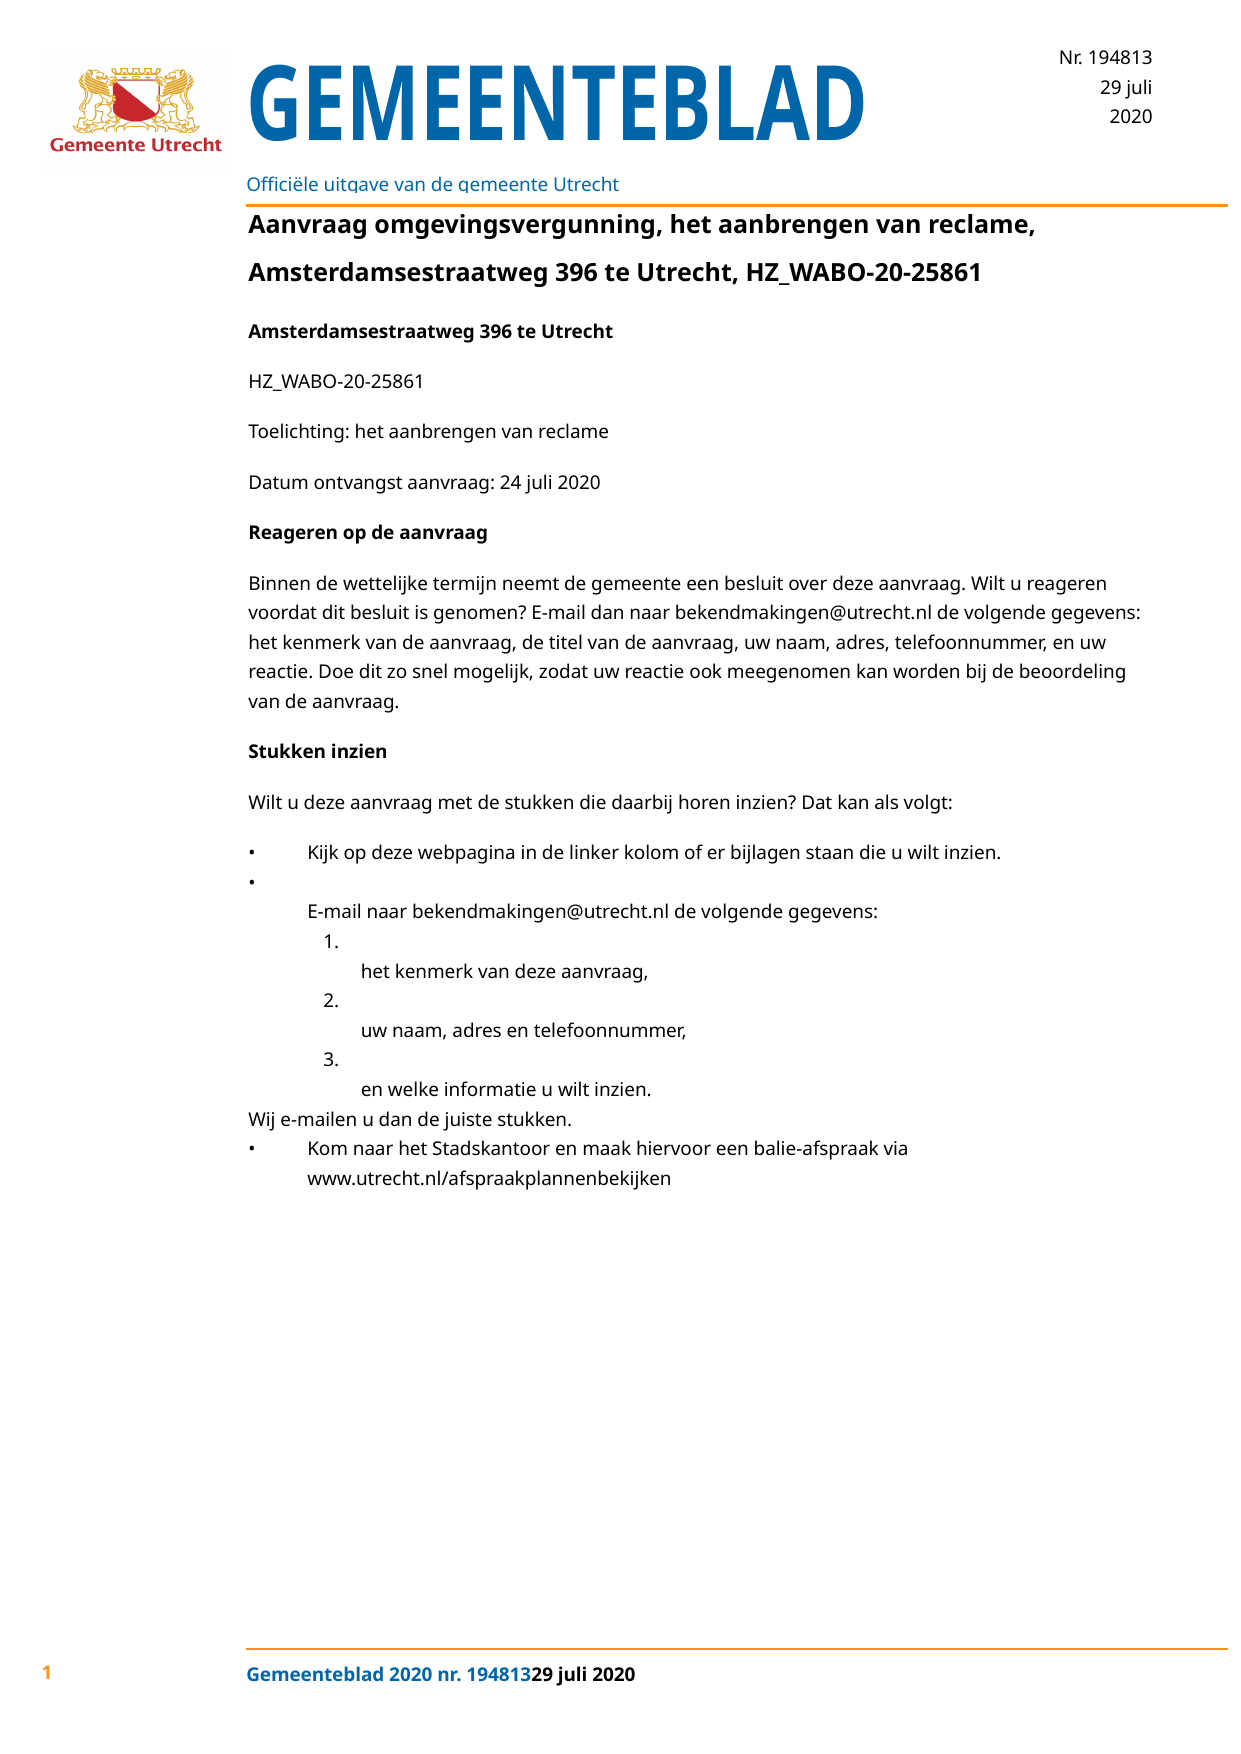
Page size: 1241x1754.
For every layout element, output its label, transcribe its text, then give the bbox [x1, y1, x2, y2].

text Wij e-mailen u dan de juiste stukken. [248, 1106, 1152, 1132]
text Toelichting: het aanbrengen van reclame [248, 419, 1152, 444]
text Reageren op de aanvraag [248, 519, 1152, 545]
list Kijk op deze webpagina in de linker kolom of er bijlagen staan die u wilt inzien. [248, 839, 1152, 865]
list uw naam, adres en telefoonnummer, [323, 1017, 1152, 1043]
text Datum ontvangst aanvraag: 24 juli 2020 [248, 469, 1152, 495]
text Amsterdamsestraatweg 396 te Utrecht [248, 318, 1152, 344]
text Aanvraag omgevingsvergunning, het aanbrengen van reclame, Amsterdamsestraatweg 396 te Utrecht, HZ_WABO-20-25861 [248, 207, 1152, 288]
list Kom naar het Stadskantoor en maak hiervoor een balie-afspraak via www.utrecht.nl/afspraakplannenbekijken [248, 1135, 1152, 1191]
text Wilt u deze aanvraag met de stukken die daarbij horen inzien? Dat kan als volgt: [248, 789, 1152, 815]
text Stukken inzien [248, 739, 1152, 764]
list het kenmerk van deze aanvraag, [323, 958, 1152, 984]
text HZ_WABO-20-25861 [248, 368, 1152, 394]
text Binnen de wettelijke termijn neemt de gemeente een besluit over deze aanvraag. Wilt u reageren voordat dit besluit is genomen? E-mail dan naar bekendmakingen@utrecht.nl de volgende gegevens: het kenmerk van de aanvraag, de titel van de aanvraag, uw naam, adres, telefoonnummer, en uw reactie. Doe dit zo snel mogelijk, zodat uw reactie ook meegenomen kan worden bij de beoordeling van de aanvraag. [248, 570, 1152, 714]
picture [41, 47, 231, 172]
list en welke informatie u wilt inzien. [323, 1076, 1152, 1102]
list E-mail naar bekendmakingen@utrecht.nl de volgende gegevens: [248, 899, 1152, 924]
